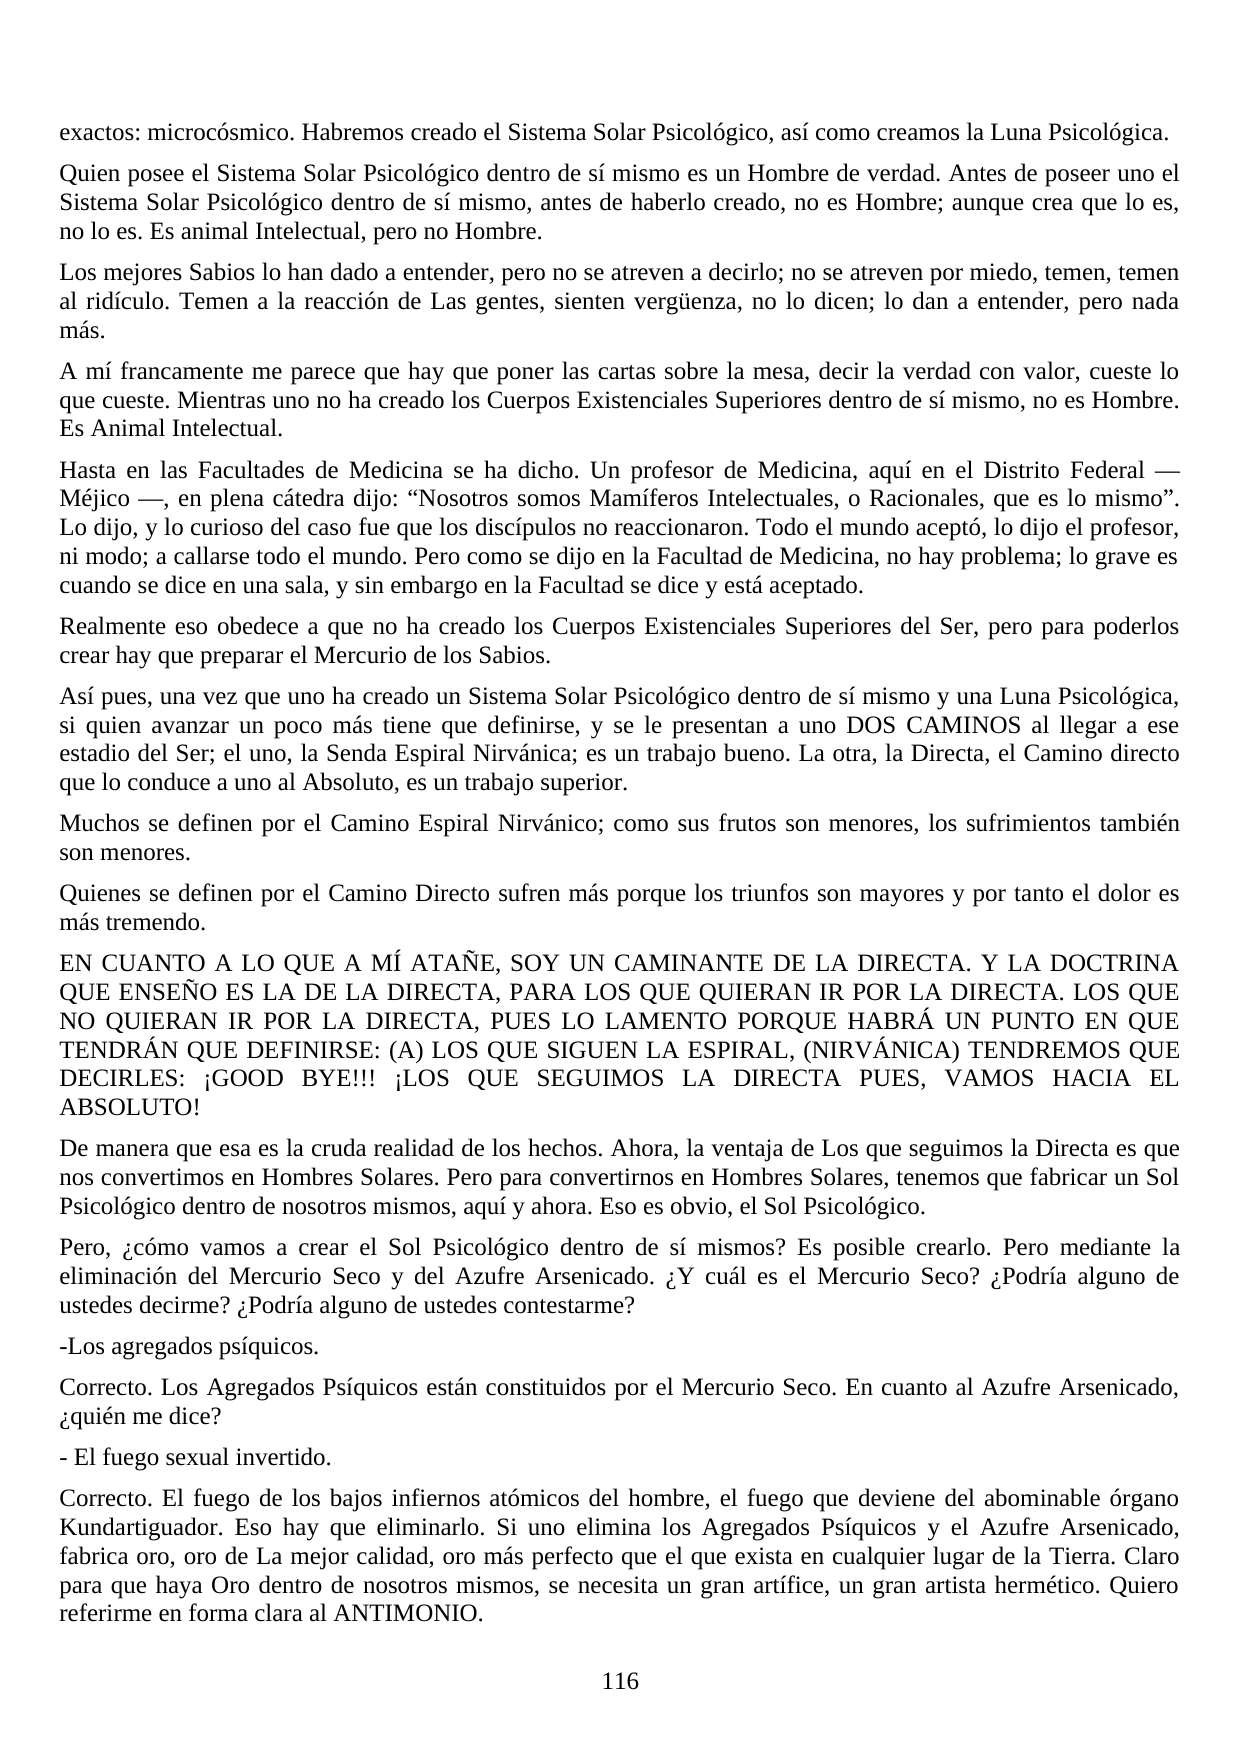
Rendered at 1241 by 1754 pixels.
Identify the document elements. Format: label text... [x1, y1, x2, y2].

text Correcto. El fuego de los bajos infiernos atómicos del hombre, el fuego que deviene del abominable órgano Kundartiguador. Eso hay que eliminarlo. Si uno elimina los Agregados Psíquicos y el Azufre Arsenicado, fabrica oro, oro de La mejor calidad, oro más perfecto que el que exista en cualquier lugar de la Tierra. Claro para que haya Oro dentro de nosotros mismos, se necesita un gran artífice, un gran artista hermético. Quiero referirme en forma clara al ANTIMONIO. [59, 1483, 1181, 1627]
text - El fuego sexual invertido. [59, 1442, 1181, 1471]
text Pero, ¿cómo vamos a crear el Sol Psicológico dentro de sí mismos? Es posible crearlo. Pero mediante la eliminación del Mercurio Seco y del Azufre Arsenicado. ¿Y cuál es el Mercurio Seco? ¿Podría alguno de ustedes decirme? ¿Podría alguno de ustedes contestarme? [59, 1232, 1181, 1318]
text Hasta en las Facultades de Medicina se ha dicho. Un profesor de Medicina, aquí en el Distrito Federal — Méjico —, en plena cátedra dijo: “Nosotros somos Mamíferos Intelectuales, o Racionales, que es lo mismo”. Lo dijo, y lo curioso del caso fue que los discípulos no reaccionaron. Todo el mundo aceptó, lo dijo el profesor, ni modo; a callarse todo el mundo. Pero como se dijo en la Facultad de Medicina, no hay problema; lo grave es cuando se dice en una sala, y sin embargo en la Facultad se dice y está aceptado. [59, 455, 1181, 598]
text A mí francamente me parece que hay que poner las cartas sobre la mesa, decir la verdad con valor, cueste lo que cueste. Mientras uno no ha creado los Cuerpos Existenciales Superiores dentro de sí mismo, no es Hombre. Es Animal Intelectual. [59, 356, 1181, 442]
text Correcto. Los Agregados Psíquicos están constituidos por el Mercurio Seco. En cuanto al Azufre Arsenicado, ¿quién me dice? [59, 1372, 1181, 1430]
text -Los agregados psíquicos. [59, 1331, 1181, 1360]
text De manera que esa es la cruda realidad de los hechos. Ahora, la ventaja de Los que seguimos la Directa es que nos convertimos en Hombres Solares. Pero para convertirnos en Hombres Solares, tenemos que fabricar un Sol Psicológico dentro de nosotros mismos, aquí y ahora. Eso es obvio, el Sol Psicológico. [59, 1133, 1181, 1220]
text Los mejores Sabios lo han dado a entender, pero no se atreven a decirlo; no se atreven por miedo, temen, temen al ridículo. Temen a la reacción de Las gentes, sienten vergüenza, no lo dicen; lo dan a entender, pero nada más. [59, 257, 1181, 343]
text Quien posee el Sistema Solar Psicológico dentro de sí mismo es un Hombre de verdad. Antes de poseer uno el Sistema Solar Psicológico dentro de sí mismo, antes de haberlo creado, no es Hombre; aunque crea que lo es, no lo es. Es animal Intelectual, pero no Hombre. [59, 158, 1181, 245]
text Quienes se definen por el Camino Directo sufren más porque los triunfos son mayores y por tanto el dolor es más tremendo. [59, 878, 1181, 936]
text Realmente eso obedece a que no ha creado los Cuerpos Existenciales Superiores del Ser, pero para poderlos crear hay que preparar el Mercurio de los Sabios. [59, 611, 1181, 668]
text exactos: microcósmico. Habremos creado el Sistema Solar Psicológico, así como creamos la Luna Psicológica. [59, 117, 1181, 146]
text Así pues, una vez que uno ha creado un Sistema Solar Psicológico dentro de sí mismo y una Luna Psicológica, si quien avanzar un poco más tiene que definirse, y se le presentan a uno DOS CAMINOS al llegar a ese estadio del Ser; el uno, la Senda Espiral Nirvánica; es un trabajo bueno. La otra, la Directa, el Camino directo que lo conduce a uno al Absoluto, es un trabajo superior. [59, 681, 1181, 796]
text Muchos se definen por el Camino Espiral Nirvánico; como sus frutos son menores, los sufrimientos también son menores. [59, 808, 1181, 866]
text EN CUANTO A LO QUE A MÍ ATAÑE, SOY UN CAMINANTE DE LA DIRECTA. Y LA DOCTRINA QUE ENSEÑO ES LA DE LA DIRECTA, PARA LOS QUE QUIERAN IR POR LA DIRECTA. LOS QUE NO QUIERAN IR POR LA DIRECTA, PUES LO LAMENTO PORQUE HABRÁ UN PUNTO EN QUE TENDRÁN QUE DEFINIRSE: (A) LOS QUE SIGUEN LA ESPIRAL, (NIRVÁNICA) TENDREMOS QUE DECIRLES: ¡GOOD BYE!!! ¡LOS QUE SEGUIMOS LA DIRECTA PUES, VAMOS HACIA EL ABSOLUTO! [59, 948, 1181, 1121]
